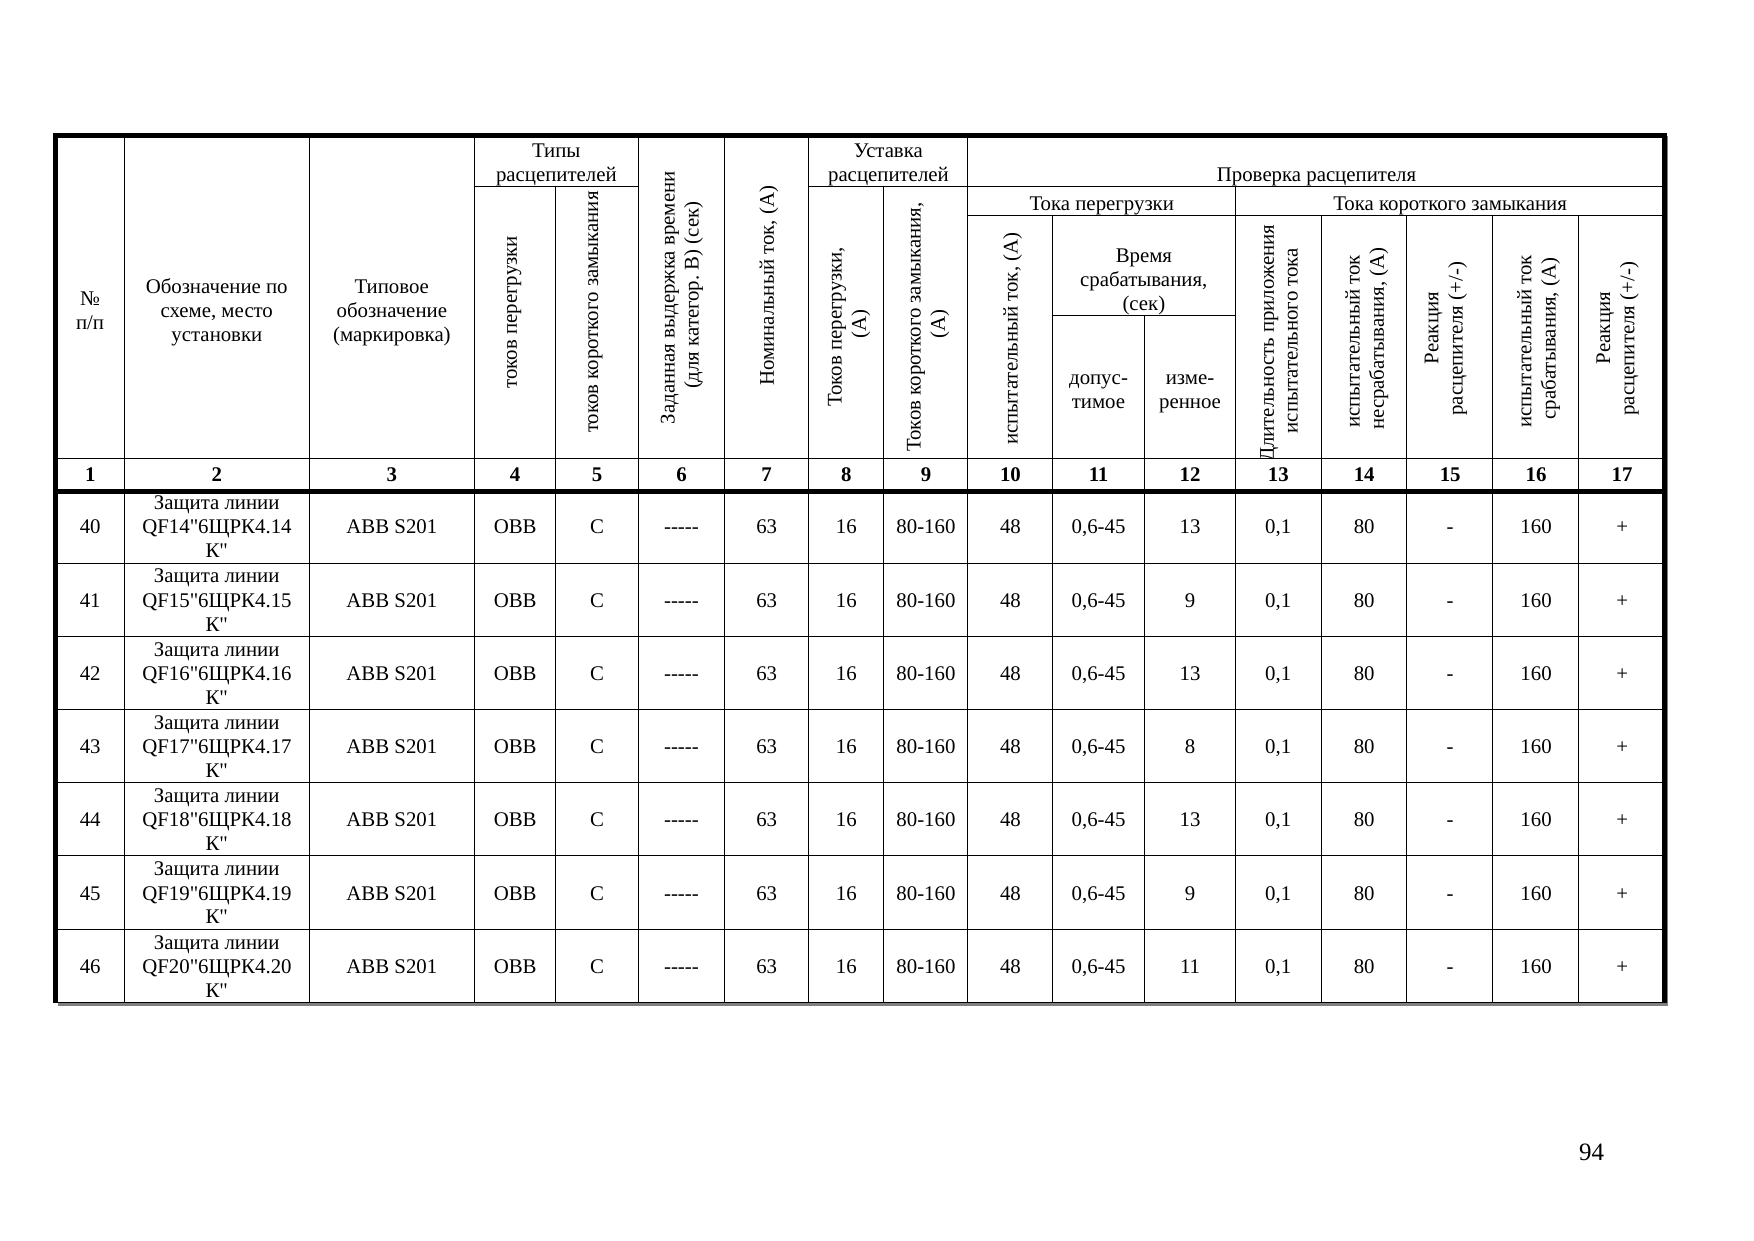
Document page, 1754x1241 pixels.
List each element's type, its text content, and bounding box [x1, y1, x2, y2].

table_cell 10 [968, 459, 1052, 489]
table_cell 6 [639, 459, 724, 489]
table_cell 63 [725, 930, 808, 1002]
table_cell ABB S201 [310, 930, 474, 1002]
table_cell 160 [1493, 637, 1578, 709]
table_cell 63 [725, 783, 808, 855]
table_cell 16 [809, 930, 883, 1002]
table_cell Защита линии QF15"6ЩРК4.15К" [125, 564, 309, 636]
table_cell 80 [1322, 856, 1406, 928]
table_cell 45 [58, 856, 124, 928]
table_cell 7 [725, 459, 808, 489]
table_cell C [556, 564, 638, 636]
table_cell ----- [639, 564, 724, 636]
table_cell токов перегрузки [475, 187, 555, 458]
table_cell 1 [58, 459, 124, 489]
table_cell ----- [639, 930, 724, 1002]
table_cell 14 [1322, 459, 1406, 489]
table_cell испытательный ток срабатывания, (А) [1493, 216, 1578, 458]
table_cell ОВВ [475, 564, 555, 636]
table_cell 80-160 [884, 637, 967, 709]
table_header Обозначение по схеме, место установки [125, 138, 309, 458]
table_cell 63 [725, 494, 808, 562]
table_cell 48 [968, 564, 1052, 636]
table_cell Тока перегрузки [968, 187, 1235, 214]
table_cell 80 [1322, 783, 1406, 855]
table_cell 0,1 [1236, 494, 1321, 562]
table_cell - [1407, 564, 1492, 636]
table_cell испытательный ток несрабатывания, (А) [1322, 216, 1406, 458]
table_cell 8 [809, 459, 883, 489]
table_cell 63 [725, 637, 808, 709]
table_cell 48 [968, 930, 1052, 1002]
table_cell ABB S201 [310, 494, 474, 562]
table_cell + [1579, 783, 1662, 855]
table_cell 0,1 [1236, 930, 1321, 1002]
table_cell Защита линии QF20"6ЩРК4.20К" [125, 930, 309, 1002]
table_cell 2 [125, 459, 309, 489]
table_cell Защита линии QF14"6ЩРК4.14К" [125, 494, 309, 562]
table_cell 46 [58, 930, 124, 1002]
table_cell 15 [1407, 459, 1492, 489]
table_cell 13 [1236, 459, 1321, 489]
table_cell 80 [1322, 494, 1406, 562]
table_cell 0,6-45 [1053, 494, 1144, 562]
table_cell 16 [809, 856, 883, 928]
table_cell 13 [1145, 783, 1235, 855]
table_cell + [1579, 710, 1662, 782]
table_cell ОВВ [475, 710, 555, 782]
table_cell 43 [58, 710, 124, 782]
table_cell C [556, 856, 638, 928]
table_cell 63 [725, 710, 808, 782]
table_cell 48 [968, 856, 1052, 928]
table_cell 80-160 [884, 930, 967, 1002]
table_cell ----- [639, 494, 724, 562]
table_cell - [1407, 494, 1492, 562]
table_cell 80-160 [884, 494, 967, 562]
table_cell - [1407, 710, 1492, 782]
table_cell Защита линии QF18"6ЩРК4.18К" [125, 783, 309, 855]
table_cell 5 [556, 459, 638, 489]
table_cell допус- тимое [1053, 316, 1144, 458]
table_cell ABB S201 [310, 710, 474, 782]
table_cell 80-160 [884, 710, 967, 782]
table_cell 9 [1145, 856, 1235, 928]
table_cell 13 [1145, 494, 1235, 562]
table_cell 0,1 [1236, 637, 1321, 709]
table_cell 40 [58, 494, 124, 562]
table_cell Тока короткого замыкания [1236, 187, 1662, 214]
table_cell 80-160 [884, 783, 967, 855]
table_header № п/п [58, 138, 124, 458]
table_cell Длительность приложения испытательного тока [1236, 216, 1321, 458]
table_cell 16 [809, 710, 883, 782]
table_cell 11 [1145, 930, 1235, 1002]
table_cell 160 [1493, 494, 1578, 562]
table_cell 48 [968, 494, 1052, 562]
table_cell токов короткого замыкания [556, 187, 638, 458]
table_header Уставка расцепителей [809, 138, 967, 186]
table_cell Защита линии QF17"6ЩРК4.17К" [125, 710, 309, 782]
table_cell 17 [1579, 459, 1662, 489]
table_cell 4 [475, 459, 555, 489]
table_cell 160 [1493, 856, 1578, 928]
table_cell 63 [725, 856, 808, 928]
table_cell C [556, 637, 638, 709]
table_cell Защита линии QF16"6ЩРК4.16К" [125, 637, 309, 709]
table_cell ABB S201 [310, 637, 474, 709]
table_cell Токов перегрузки, (А) [809, 187, 883, 458]
table_cell 42 [58, 637, 124, 709]
table_header Заданная выдержка времени (для категор. В) (сек) [639, 138, 724, 458]
table_cell C [556, 930, 638, 1002]
table_cell 0,6-45 [1053, 564, 1144, 636]
table_cell 11 [1053, 459, 1144, 489]
table_cell 0,6-45 [1053, 783, 1144, 855]
table_cell 0,1 [1236, 710, 1321, 782]
table_cell + [1579, 930, 1662, 1002]
table_cell 160 [1493, 564, 1578, 636]
table_cell Время срабатывания, (сек) [1053, 216, 1235, 315]
table_header Типы расцепителей [475, 138, 638, 186]
table_cell Реакция расцепителя (+/-) [1579, 216, 1662, 458]
table_cell Реакция расцепителя (+/-) [1407, 216, 1492, 458]
table_cell 160 [1493, 783, 1578, 855]
table_cell 0,1 [1236, 856, 1321, 928]
table_cell 0,6-45 [1053, 930, 1144, 1002]
table_cell C [556, 783, 638, 855]
table_cell 160 [1493, 930, 1578, 1002]
table_cell ОВВ [475, 637, 555, 709]
table_cell - [1407, 783, 1492, 855]
table_cell C [556, 710, 638, 782]
table_cell + [1579, 637, 1662, 709]
table_header Номинальный ток, (А) [725, 138, 808, 458]
table_cell + [1579, 564, 1662, 636]
table_cell 0,1 [1236, 783, 1321, 855]
table_cell 80-160 [884, 564, 967, 636]
table_cell 80 [1322, 564, 1406, 636]
table_cell 12 [1145, 459, 1235, 489]
table_cell - [1407, 930, 1492, 1002]
table_cell 80 [1322, 710, 1406, 782]
table_cell 9 [1145, 564, 1235, 636]
table_cell C [556, 494, 638, 562]
table_cell 13 [1145, 637, 1235, 709]
table_cell Защита линии QF19"6ЩРК4.19К" [125, 856, 309, 928]
table_cell 48 [968, 783, 1052, 855]
table_cell 44 [58, 783, 124, 855]
table_cell 48 [968, 637, 1052, 709]
table_cell 48 [968, 710, 1052, 782]
table_cell Токов короткого замыкания, (А) [884, 187, 967, 458]
table_cell изме- ренное [1145, 316, 1235, 458]
table_cell 8 [1145, 710, 1235, 782]
table_cell ABB S201 [310, 856, 474, 928]
table_cell ----- [639, 856, 724, 928]
table_cell 16 [1493, 459, 1578, 489]
table_cell ABB S201 [310, 783, 474, 855]
table_cell 160 [1493, 710, 1578, 782]
table_cell ОВВ [475, 494, 555, 562]
table_cell ----- [639, 710, 724, 782]
table_cell 0,6-45 [1053, 856, 1144, 928]
table_cell ----- [639, 637, 724, 709]
table_cell ОВВ [475, 783, 555, 855]
table_cell - [1407, 856, 1492, 928]
table_cell 9 [884, 459, 967, 489]
table_cell ----- [639, 783, 724, 855]
table_cell 80 [1322, 637, 1406, 709]
table_cell 63 [725, 564, 808, 636]
table_cell ОВВ [475, 856, 555, 928]
table_cell 0,6-45 [1053, 710, 1144, 782]
table_cell ABB S201 [310, 564, 474, 636]
table_cell 16 [809, 494, 883, 562]
table_header Типовое обозначение (маркировка) [310, 138, 474, 458]
table_cell 16 [809, 783, 883, 855]
table_cell - [1407, 637, 1492, 709]
table_cell 3 [310, 459, 474, 489]
table_cell ОВВ [475, 930, 555, 1002]
table_cell 0,6-45 [1053, 637, 1144, 709]
table_cell + [1579, 856, 1662, 928]
table_cell + [1579, 494, 1662, 562]
table_cell 80 [1322, 930, 1406, 1002]
table_header Проверка расцепителя [968, 138, 1662, 186]
table_cell 16 [809, 564, 883, 636]
table_cell испытательный ток, (А) [968, 216, 1052, 458]
table_cell 0,1 [1236, 564, 1321, 636]
table_cell 80-160 [884, 856, 967, 928]
table_cell 41 [58, 564, 124, 636]
table_cell 16 [809, 637, 883, 709]
